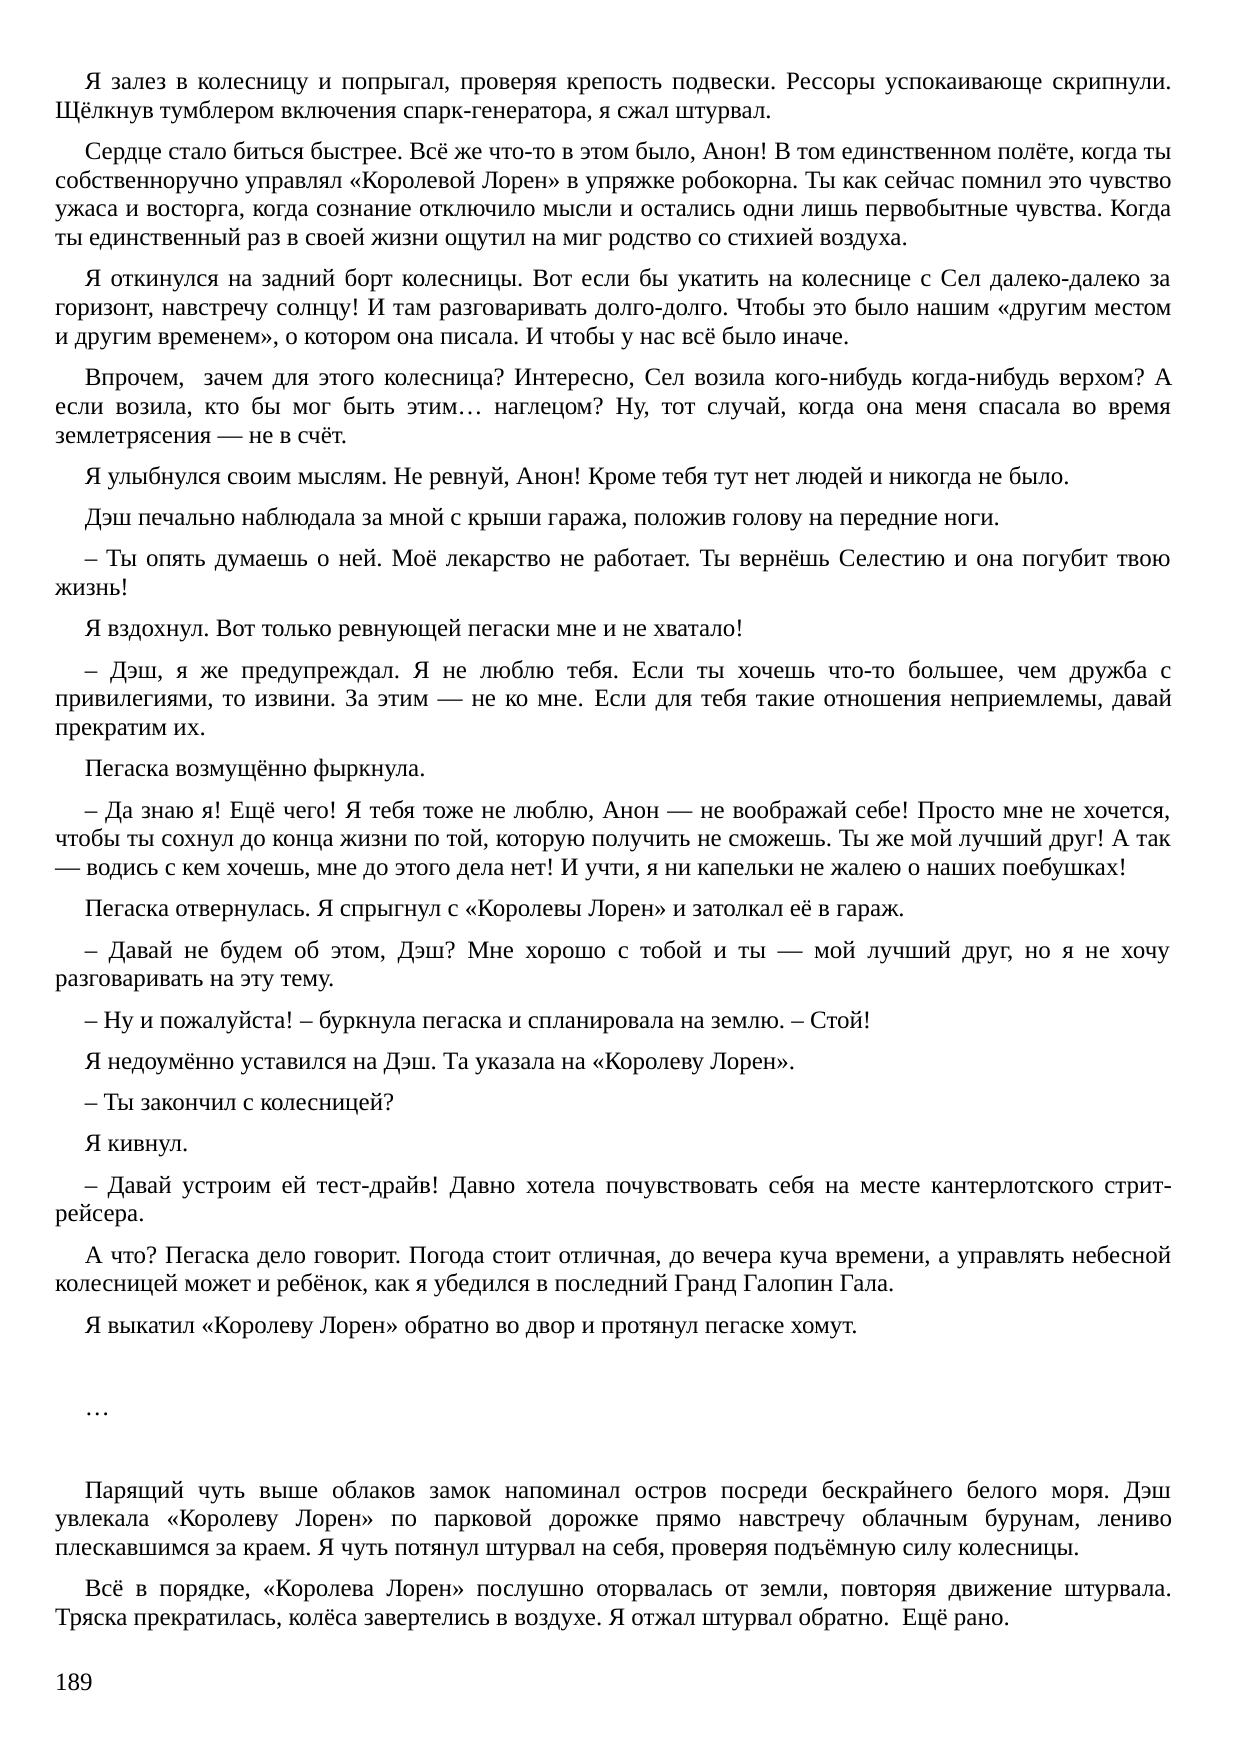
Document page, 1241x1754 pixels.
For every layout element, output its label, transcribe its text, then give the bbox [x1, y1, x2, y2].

text … [55, 1392, 1173, 1421]
text Я недоумённо уставился на Дэш. Та указала на «Королеву Лорен». [55, 1046, 1173, 1075]
text Я кивнул. [55, 1128, 1173, 1157]
text – Ты опять думаешь о ней. Моё лекарство не работает. Ты вернёшь Селестию и она погубит твою жизнь! [55, 543, 1173, 601]
text – Да знаю я! Ещё чего! Я тебя тоже не люблю, Анон — не воображай себе! Просто мне не хочется, чтобы ты сохнул до конца жизни по той, которую получить не сможешь. Ты же мой лучший друг! А так — водись с кем хочешь, мне до этого дела нет! И учти, я ни капельки не жалею о наших поебушках! [55, 795, 1173, 881]
text – Дэш, я же предупреждал. Я не люблю тебя. Если ты хочешь что-то большее, чем дружба с привилегиями, то извини. За этим — не ко мне. Если для тебя такие отношения неприемлемы, давай прекратим их. [55, 655, 1173, 741]
text – Давай не будем об этом, Дэш? Мне хорошо с тобой и ты — мой лучший друг, но я не хочу разговаривать на эту тему. [55, 935, 1173, 992]
text – Ну и пожалуйста! – буркнула пегаска и спланировала на землю. – Стой! [55, 1005, 1173, 1033]
text Сердце стало биться быстрее. Всё же что-то в этом было, Анон! В том единственном полёте, когда ты собственноручно управлял «Королевой Лорен» в упряжке робокорна. Ты как сейчас помнил это чувство ужаса и восторга, когда сознание отключило мысли и остались одни лишь первобытные чувства. Когда ты единственный раз в своей жизни ощутил на миг родство со стихией воздуха. [55, 136, 1173, 251]
text – Давай устроим ей тест-драйв! Давно хотела почувствовать себя на месте кантерлотского стрит-рейсера. [55, 1170, 1173, 1227]
text Пегаска возмущённо фыркнула. [55, 753, 1173, 782]
text Я откинулся на задний борт колесницы. Вот если бы укатить на колеснице с Сел далеко-далеко за горизонт, навстречу солнцу! И там разговаривать долго-долго. Чтобы это было нашим «другим местом и другим временем», о котором она писала. И чтобы у нас всё было иначе. [55, 263, 1173, 350]
text А что? Пегаска дело говорит. Погода стоит отличная, до вечера куча времени, а управлять небесной колесницей может и ребёнок, как я убедился в последний Гранд Галопин Гала. [55, 1240, 1173, 1297]
text Всё в порядке, «Королева Лорен» послушно оторвалась от земли, повторяя движение штурвала. Тряска прекратилась, колёса завертелись в воздухе. Я отжал штурвал обратно. Ещё рано. [55, 1573, 1173, 1631]
text Я залез в колесницу и попрыгал, проверяя крепость подвески. Рессоры успокаивающе скрипнули. Щёлкнув тумблером включения спарк-генератора, я сжал штурвал. [55, 66, 1173, 123]
text Парящий чуть выше облаков замок напоминал остров посреди бескрайнего белого моря. Дэш увлекала «Королеву Лорен» по парковой дорожке прямо навстречу облачным бурунам, лениво плескавшимся за краем. Я чуть потянул штурвал на себя, проверяя подъёмную силу колесницы. [55, 1475, 1173, 1561]
text Впрочем, зачем для этого колесница? Интересно, Сел возила кого-нибудь когда-нибудь верхом? А если возила, кто бы мог быть этим… наглецом? Ну, тот случай, когда она меня спасала во время землетрясения — не в счёт. [55, 362, 1173, 448]
text – Ты закончил с колесницей? [55, 1087, 1173, 1116]
text Я вздохнул. Вот только ревнующей пегаски мне и не хватало! [55, 613, 1173, 642]
text Я выкатил «Королеву Лорен» обратно во двор и протянул пегаске хомут. [55, 1310, 1173, 1338]
text Я улыбнулся своим мыслям. Не ревнуй, Анон! Кроме тебя тут нет людей и никогда не было. [55, 461, 1173, 490]
text Пегаска отвернулась. Я спрыгнул с «Королевы Лорен» и затолкал её в гараж. [55, 893, 1173, 922]
text Дэш печально наблюдала за мной с крыши гаража, положив голову на передние ноги. [55, 502, 1173, 531]
